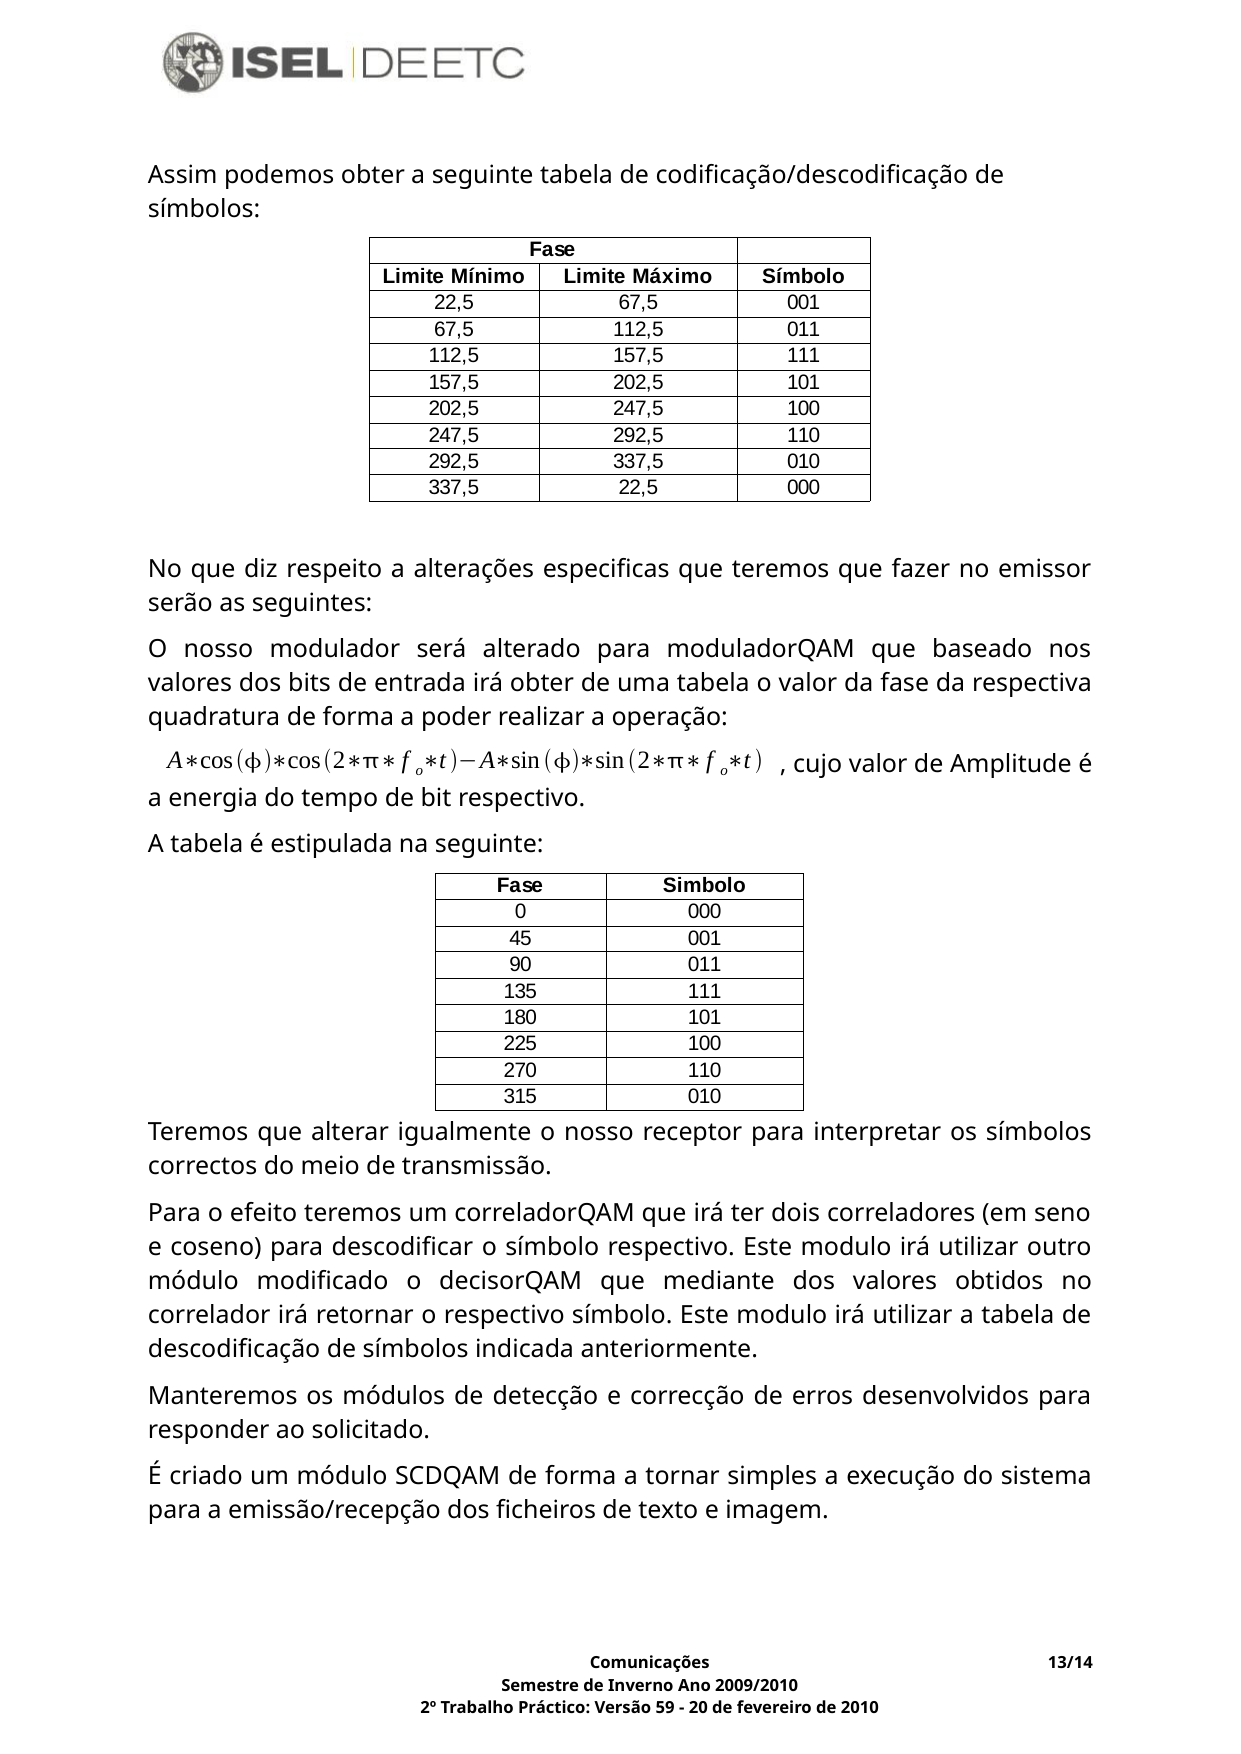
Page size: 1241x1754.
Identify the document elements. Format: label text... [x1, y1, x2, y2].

text É criado um módulo SCDQAM de forma a tornar simples a execução do sistema para a emissão/recepção dos ficheiros de texto e imagem. [148, 1458, 1093, 1526]
picture [153, 17, 555, 118]
text Para o efeito teremos um correladorQAM que irá ter dois correladores (em seno e coseno) para descodificar o símbolo respectivo. Este modulo irá utilizar outro módulo modificado o decisorQAM que mediante dos valores obtidos no correlador irá retornar o respectivo símbolo. Este modulo irá utilizar a tabela de descodificação de símbolos indicada anteriormente. [148, 1194, 1093, 1365]
text , cujo valor de Amplitude é a energia do tempo de bit respectivo. [148, 746, 1093, 814]
text Assim podemos obter a seguinte tabela de codificação/descodificação de símbolos: [148, 156, 1093, 224]
text No que diz respeito a alterações especificas que teremos que fazer no emissor serão as seguintes: [148, 550, 1093, 618]
text Teremos que alterar igualmente o nosso receptor para interpretar os símbolos correctos do meio de transmissão. [148, 873, 1093, 1182]
text O nosso modulador será alterado para moduladorQAM que baseado nos valores dos bits de entrada irá obter de uma tabela o valor da fase da respectiva quadratura de forma a poder realizar a operação: [148, 631, 1093, 733]
text Manteremos os módulos de detecção e correcção de erros desenvolvidos para responder ao solicitado. [148, 1377, 1093, 1446]
text A tabela é estipulada na seguinte: [148, 826, 1093, 860]
